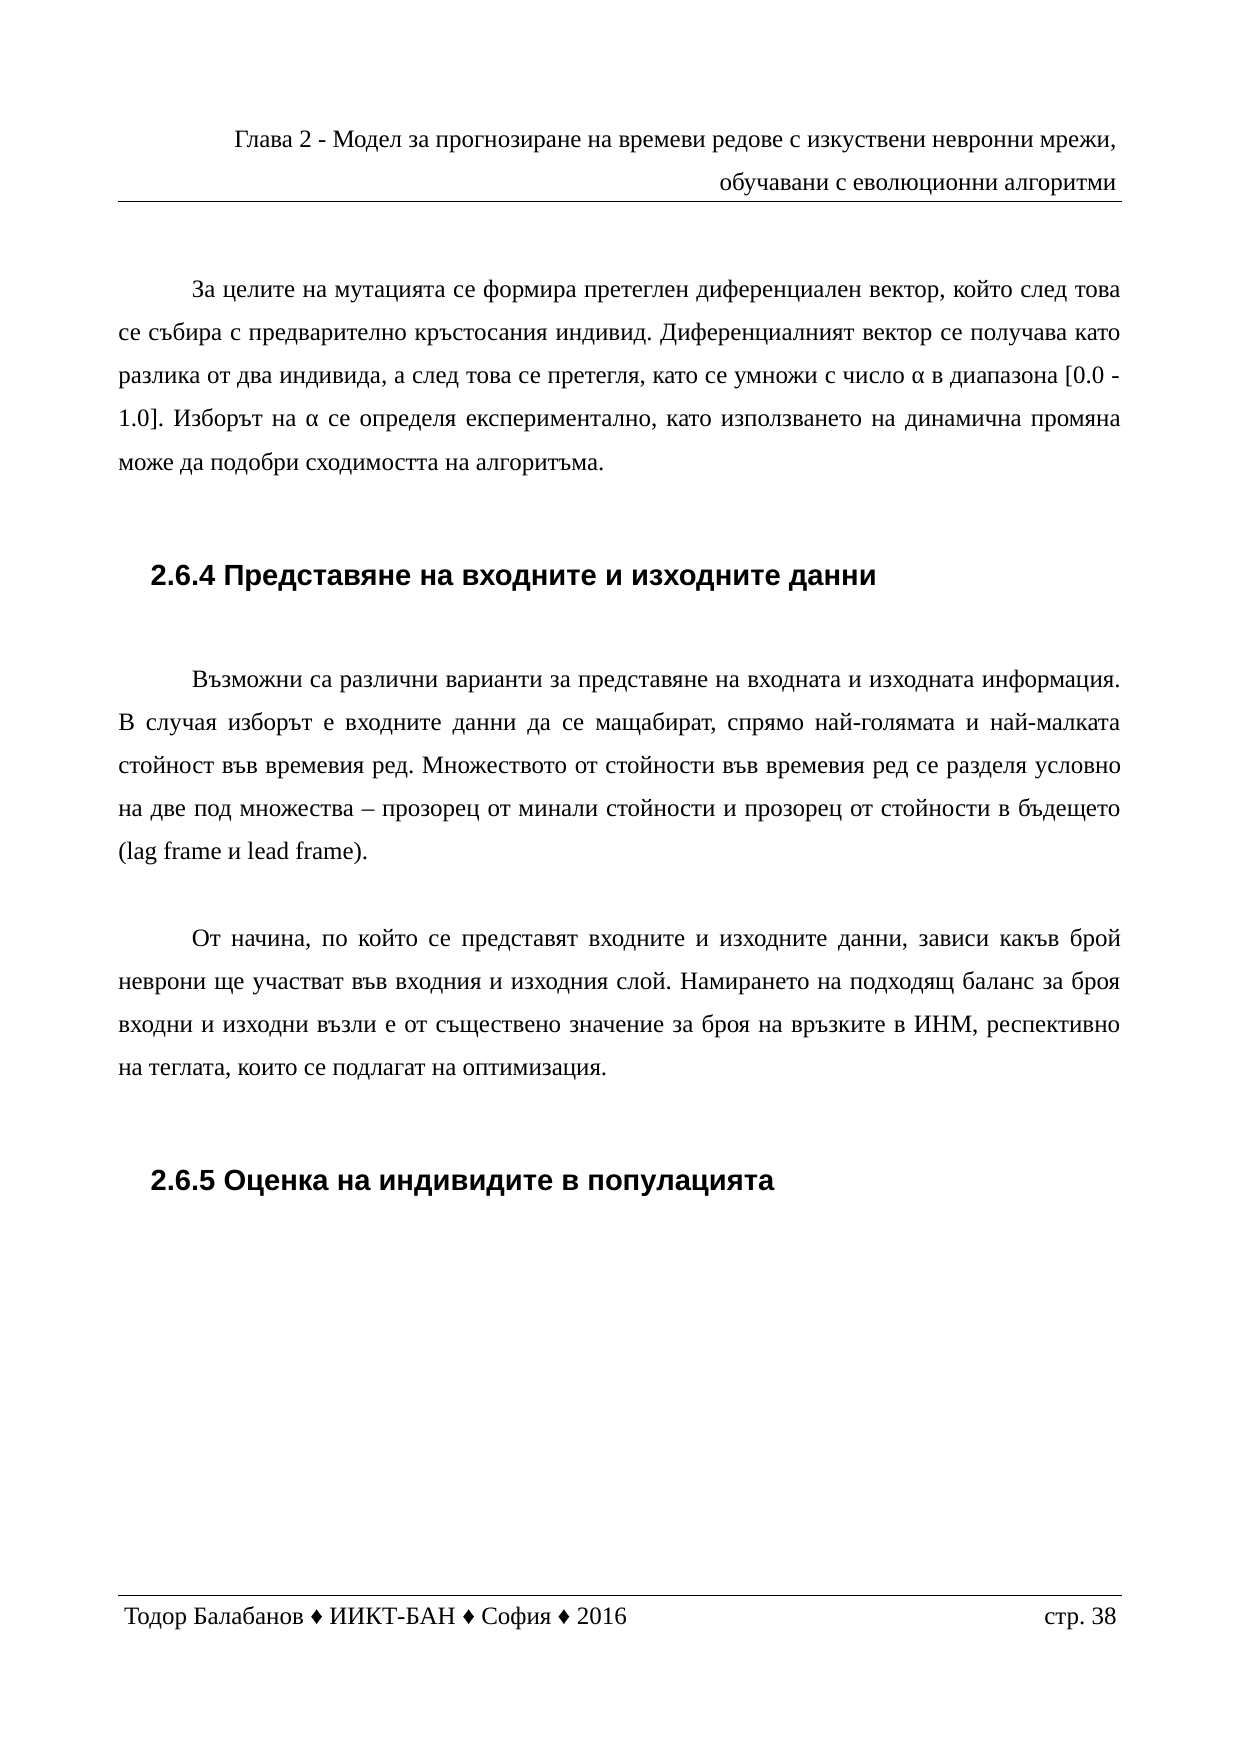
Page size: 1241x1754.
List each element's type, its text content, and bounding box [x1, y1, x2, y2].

text Възможни са различни варианти за представяне на входната и изходната информация. В случая изборът е входните данни да се мащабират, спрямо най-голямата и най-малката стойност във времевия ред. Множеството от стойности във времевия ред се разделя условно на две под множества – прозорец от минали стойности и прозорец от стойности в бъдещето (lag frame и lead frame). [118, 664, 1122, 865]
text От начина, по който се представят входните и изходните данни, зависи какъв брой неврони ще участват във входния и изходния слой. Намирането на подходящ баланс за броя входни и изходни възли е от съществено значение за броя на връзките в ИНМ, респективно на теглата, които се подлагат на оптимизация. [118, 923, 1122, 1081]
subtitle 2.6.4 Представяне на входните и изходните данни [118, 558, 1122, 591]
subtitle 2.6.5 Оценка на индивидите в популацията [118, 1163, 1122, 1197]
text За целите на мутацията се формира претеглен диференциален вектор, който след това се събира с предварително кръстосания индивид. Диференциалният вектор се получава като разлика от два индивида, а след това се претегля, като се умножи с число α в диапазона [0.0 - 1.0]. Изборът на α се определя експериментално, като използването на динамична промяна може да подобри сходимостта на алгоритъма. [118, 274, 1122, 475]
